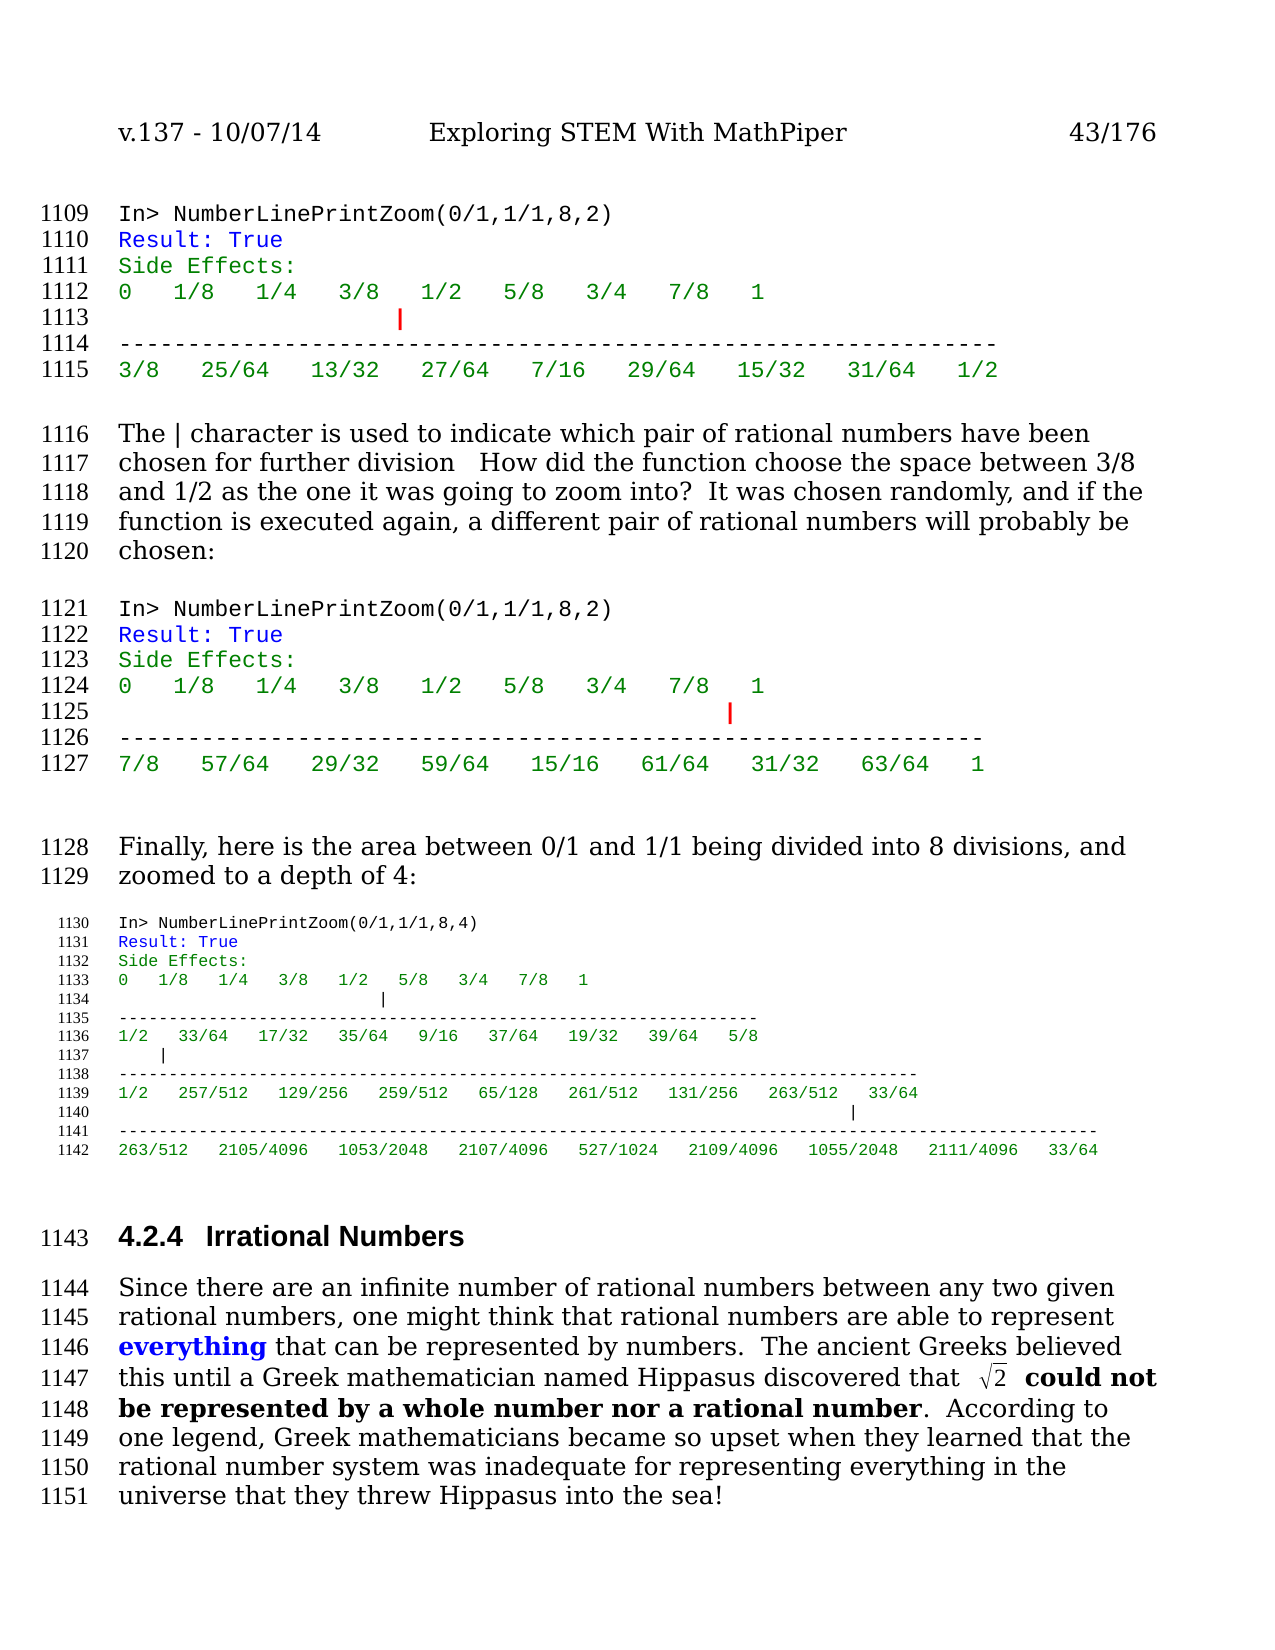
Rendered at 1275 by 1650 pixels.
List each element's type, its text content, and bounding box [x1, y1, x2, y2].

text The | character is used to indicate which pair of rational numbers have been chosen for further division How did the function choose the space between 3/8 and 1/2 as the one it was going to zoom into? It was chosen randomly, and if the function is executed again, a different pair of rational numbers will probably be chosen: [118, 419, 1157, 565]
text -------------------------------------------------------------------------------------------------- [118, 1122, 1157, 1141]
text 0 1/8 1/4 3/8 1/2 5/8 3/4 7/8 1 [118, 971, 1157, 990]
text 1/2 257/512 129/256 259/512 65/128 261/512 131/256 263/512 33/64 [118, 1084, 1157, 1103]
text Side Effects: [118, 254, 1157, 281]
text | [118, 1047, 1157, 1066]
text In> NumberLinePrintZoom(0/1,1/1,8,4) [118, 915, 1157, 934]
text 7/8 57/64 29/32 59/64 15/16 61/64 31/32 63/64 1 [118, 753, 1157, 778]
text 263/512 2105/4096 1053/2048 2107/4096 527/1024 2109/4096 1055/2048 2111/4096 33/64 [118, 1141, 1157, 1160]
subtitle Irrational Numbers [118, 1219, 1157, 1252]
text Result: True [118, 229, 1157, 254]
text ---------------------------------------------------------------- [118, 1009, 1157, 1028]
text 0 1/8 1/4 3/8 1/2 5/8 3/4 7/8 1 [118, 281, 1157, 306]
text Side Effects: [118, 649, 1157, 675]
text --------------------------------------------------------------- [118, 727, 1157, 753]
text | [118, 1103, 1157, 1122]
text ---------------------------------------------------------------- [118, 332, 1157, 358]
text Finally, here is the area between 0/1 and 1/1 being divided into 8 divisions, and zoomed to a depth of 4: [118, 832, 1157, 890]
text 3/8 25/64 13/32 27/64 7/16 29/64 15/32 31/64 1/2 [118, 358, 1157, 384]
text | [118, 990, 1157, 1009]
text In> NumberLinePrintZoom(0/1,1/1,8,2) [118, 203, 1157, 229]
text | [118, 701, 1157, 727]
text 1/2 33/64 17/32 35/64 9/16 37/64 19/32 39/64 5/8 [118, 1028, 1157, 1047]
text In> NumberLinePrintZoom(0/1,1/1,8,2) [118, 597, 1157, 623]
text Result: True [118, 934, 1157, 953]
text | [118, 306, 1157, 332]
text Side Effects: [118, 953, 1157, 971]
text 0 1/8 1/4 3/8 1/2 5/8 3/4 7/8 1 [118, 675, 1157, 701]
text Since there are an infinite number of rational numbers between any two given rational numbers, one might think that rational numbers are able to represent everything that can be represented by numbers. The ancient Greeks believed this until a Greek mathematician named Hippasus discovered thatcould not be represented by a whole number nor a rational number. According to one legend, Greek mathematicians became so upset when they learned that the rational number system was inadequate for representing everything in the universe that they threw Hippasus into the sea! [118, 1273, 1157, 1510]
text Result: True [118, 623, 1157, 649]
text -------------------------------------------------------------------------------- [118, 1066, 1157, 1084]
